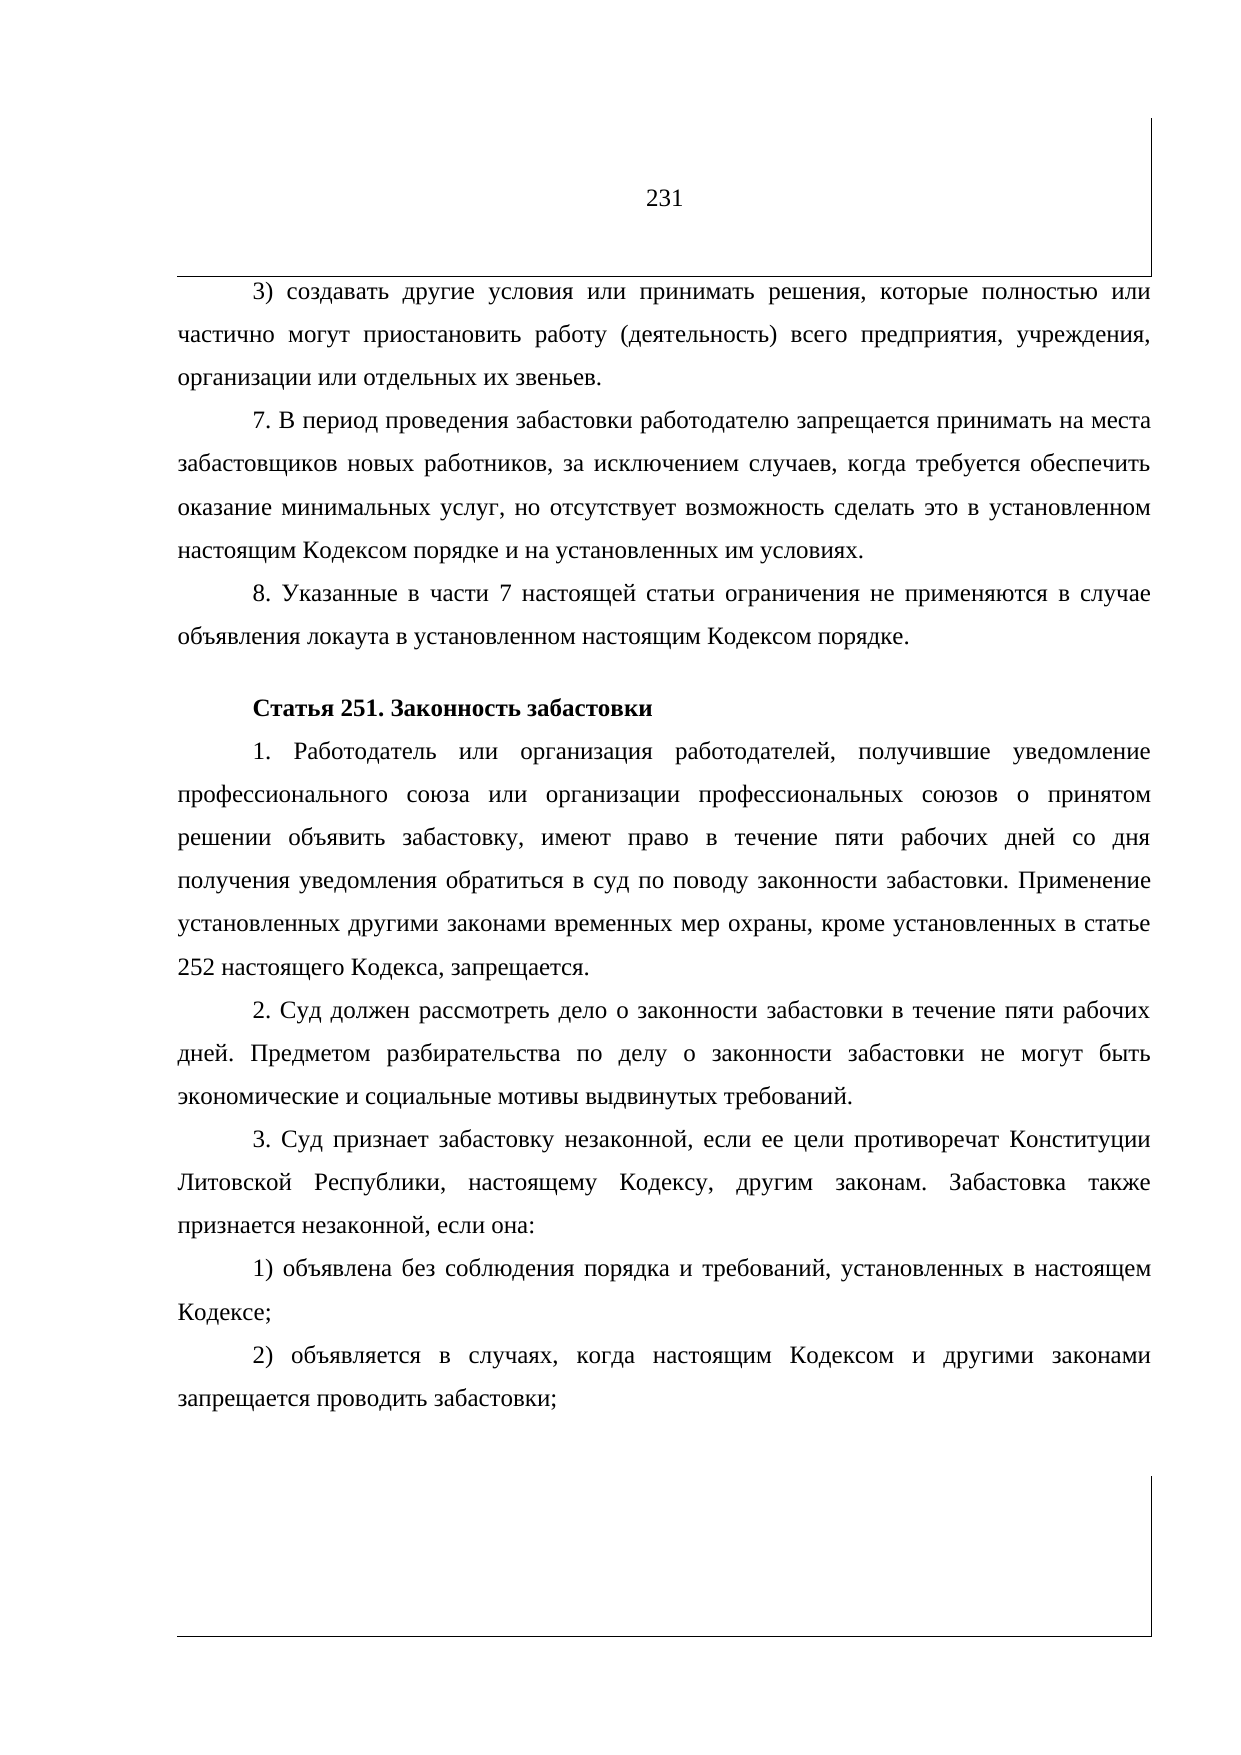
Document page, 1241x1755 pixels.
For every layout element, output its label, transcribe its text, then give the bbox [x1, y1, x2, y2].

text 8. Указанные в части 7 настоящей статьи ограничения не применяются в случае объявления локаута в установленном настоящим Кодексом порядке. [177, 578, 1152, 650]
text 1) объявлена без соблюдения порядка и требований, установленных в настоящем Кодексе; [177, 1253, 1152, 1325]
text 3. Суд признает забастовку незаконной, если ее цели противоречат Конституции Литовской Республики, настоящему Кодексу, другим законам. Забастовка также признается незаконной, если она: [177, 1124, 1152, 1239]
text 2) объявляется в случаях, когда настоящим Кодексом и другими законами запрещается проводить забастовки; [177, 1340, 1152, 1412]
subtitle Статья 251. Законность забастовки [177, 693, 1152, 722]
text 7. В период проведения забастовки работодателю запрещается принимать на места забастовщиков новых работников, за исключением случаев, когда требуется обеспечить оказание минимальных услуг, но отсутствует возможность сделать это в установленном настоящим Кодексом порядке и на установленных им условиях. [177, 405, 1152, 563]
text 1. Работодатель или организация работодателей, получившие уведомление профессионального союза или организации профессиональных союзов о принятом решении объявить забастовку, имеют право в течение пяти рабочих дней со дня получения уведомления обратиться в суд по поводу законности забастовки. Применение установленных другими законами временных мер охраны, кроме установленных в статье 252 настоящего Кодекса, запрещается. [177, 736, 1152, 980]
text 3) создавать другие условия или принимать решения, которые полностью или частично могут приостановить работу (деятельность) всего предприятия, учреждения, организации или отдельных их звеньев. [177, 276, 1152, 391]
text 2. Суд должен рассмотреть дело о законности забастовки в течение пяти рабочих дней. Предметом разбирательства по делу о законности забастовки не могут быть экономические и социальные мотивы выдвинутых требований. [177, 995, 1152, 1110]
